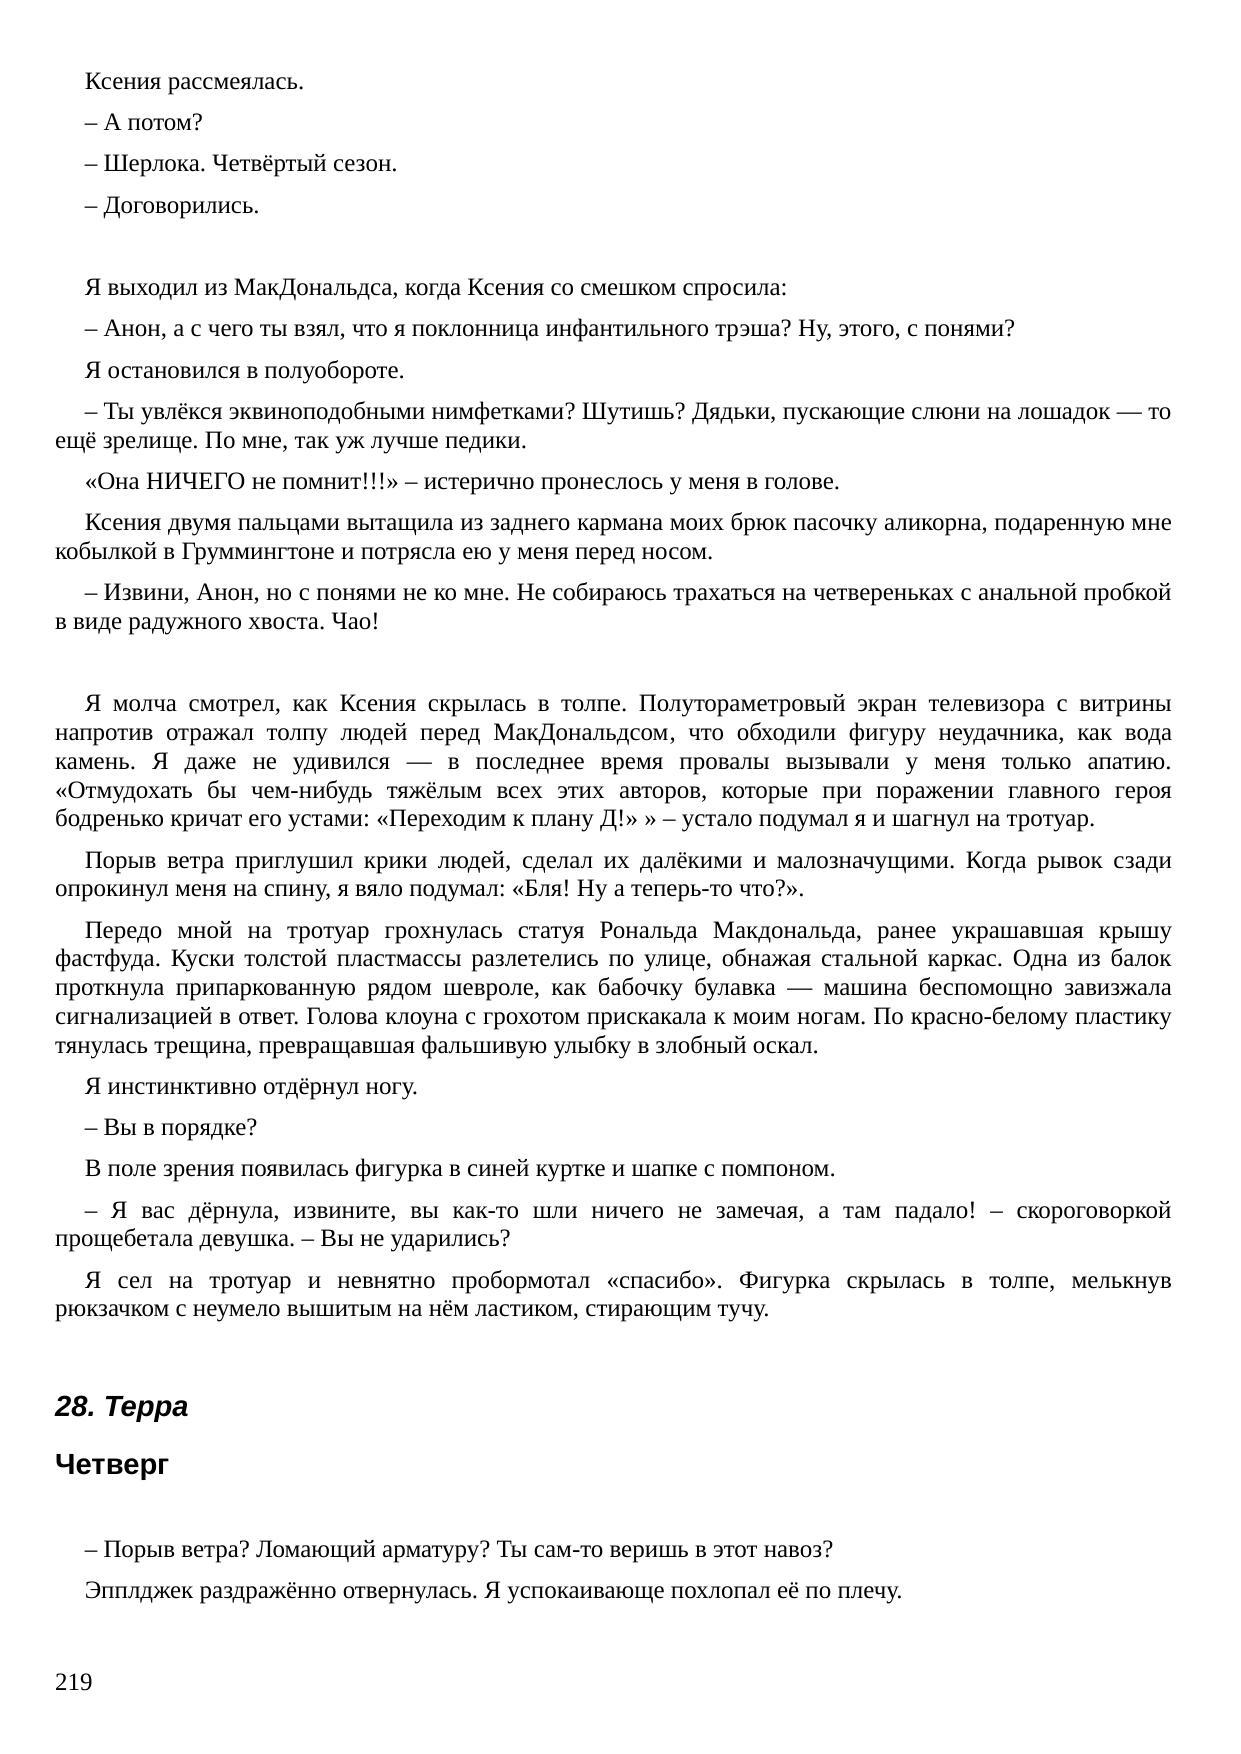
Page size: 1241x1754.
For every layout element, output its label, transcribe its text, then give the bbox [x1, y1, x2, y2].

text Я остановился в полуобороте. [55, 355, 1173, 383]
text Я выходил из МакДональдса, когда Ксения со смешком спросила: [55, 272, 1173, 301]
text Я инстинктивно отдёрнул ногу. [55, 1071, 1173, 1100]
text – Порыв ветра? Ломающий арматуру? Ты сам-то веришь в этот навоз? [55, 1534, 1173, 1563]
text – Договорились. [55, 190, 1173, 218]
text – Шерлока. Четвёртый сезон. [55, 148, 1173, 177]
text «Она НИЧЕГО не помнит!!!» – истерично пронеслось у меня в голове. [55, 466, 1173, 495]
text Эпплджек раздражённо отвернулась. Я успокаивающе похлопал её по плечу. [55, 1576, 1173, 1604]
text Ксения двумя пальцами вытащила из заднего кармана моих брюк пасочку аликорна, подаренную мне кобылкой в Груммингтоне и потрясла ею у меня перед носом. [55, 507, 1173, 565]
text В поле зрения появилась фигурка в синей куртке и шапке с помпоном. [55, 1153, 1173, 1182]
text – Вы в порядке? [55, 1112, 1173, 1141]
text – Ты увлёкся эквиноподобными нимфетками? Шутишь? Дядьки, пускающие слюни на лошадок — то ещё зрелище. По мне, так уж лучше педики. [55, 396, 1173, 453]
text Ксения рассмеялась. [55, 66, 1173, 95]
text Передо мной на тротуар грохнулась статуя Рональда Макдональда, ранее украшавшая крышу фастфуда. Куски толстой пластмассы разлетелись по улице, обнажая стальной каркас. Одна из балок проткнула припаркованную рядом шевроле, как бабочку булавка — машина беспомощно завизжала сигнализацией в ответ. Голова клоуна с грохотом прискакала к моим ногам. По красно-белому пластику тянулась трещина, превращавшая фальшивую улыбку в злобный оскал. [55, 915, 1173, 1058]
subtitle Четверг [55, 1447, 1173, 1481]
text – Извини, Анон, но с понями не ко мне. Не собираюсь трахаться на четвереньках с анальной пробкой в виде радужного хвоста. Чао! [55, 577, 1173, 635]
text – А потом? [55, 107, 1173, 136]
text Я сел на тротуар и невнятно пробормотал «спасибо». Фигурка скрылась в толпе, мелькнув рюкзачком с неумело вышитым на нём ластиком, стирающим тучу. [55, 1265, 1173, 1322]
subtitle 28. Терра [55, 1388, 1173, 1422]
text – Анон, а с чего ты взял, что я поклонница инфантильного трэша? Ну, этого, с понями? [55, 313, 1173, 342]
text Я молча смотрел, как Ксения скрылась в толпе. Полутораметровый экран телевизора с витрины напротив отражал толпу людей перед МакДональдсом, что обходили фигуру неудачника, как вода камень. Я даже не удивился — в последнее время провалы вызывали у меня только апатию. «Отмудохать бы чем-нибудь тяжёлым всех этих авторов, которые при поражении главного героя бодренько кричат его устами: «Переходим к плану Д!» » – устало подумал я и шагнул на тротуар. [55, 688, 1173, 832]
text – Я вас дёрнула, извините, вы как-то шли ничего не замечая, а там падало! – скороговоркой прощебетала девушка. – Вы не ударились? [55, 1195, 1173, 1252]
text Порыв ветра приглушил крики людей, сделал их далёкими и малозначущими. Когда рывок сзади опрокинул меня на спину, я вяло подумал: «Бля! Ну а теперь-то что?». [55, 845, 1173, 902]
